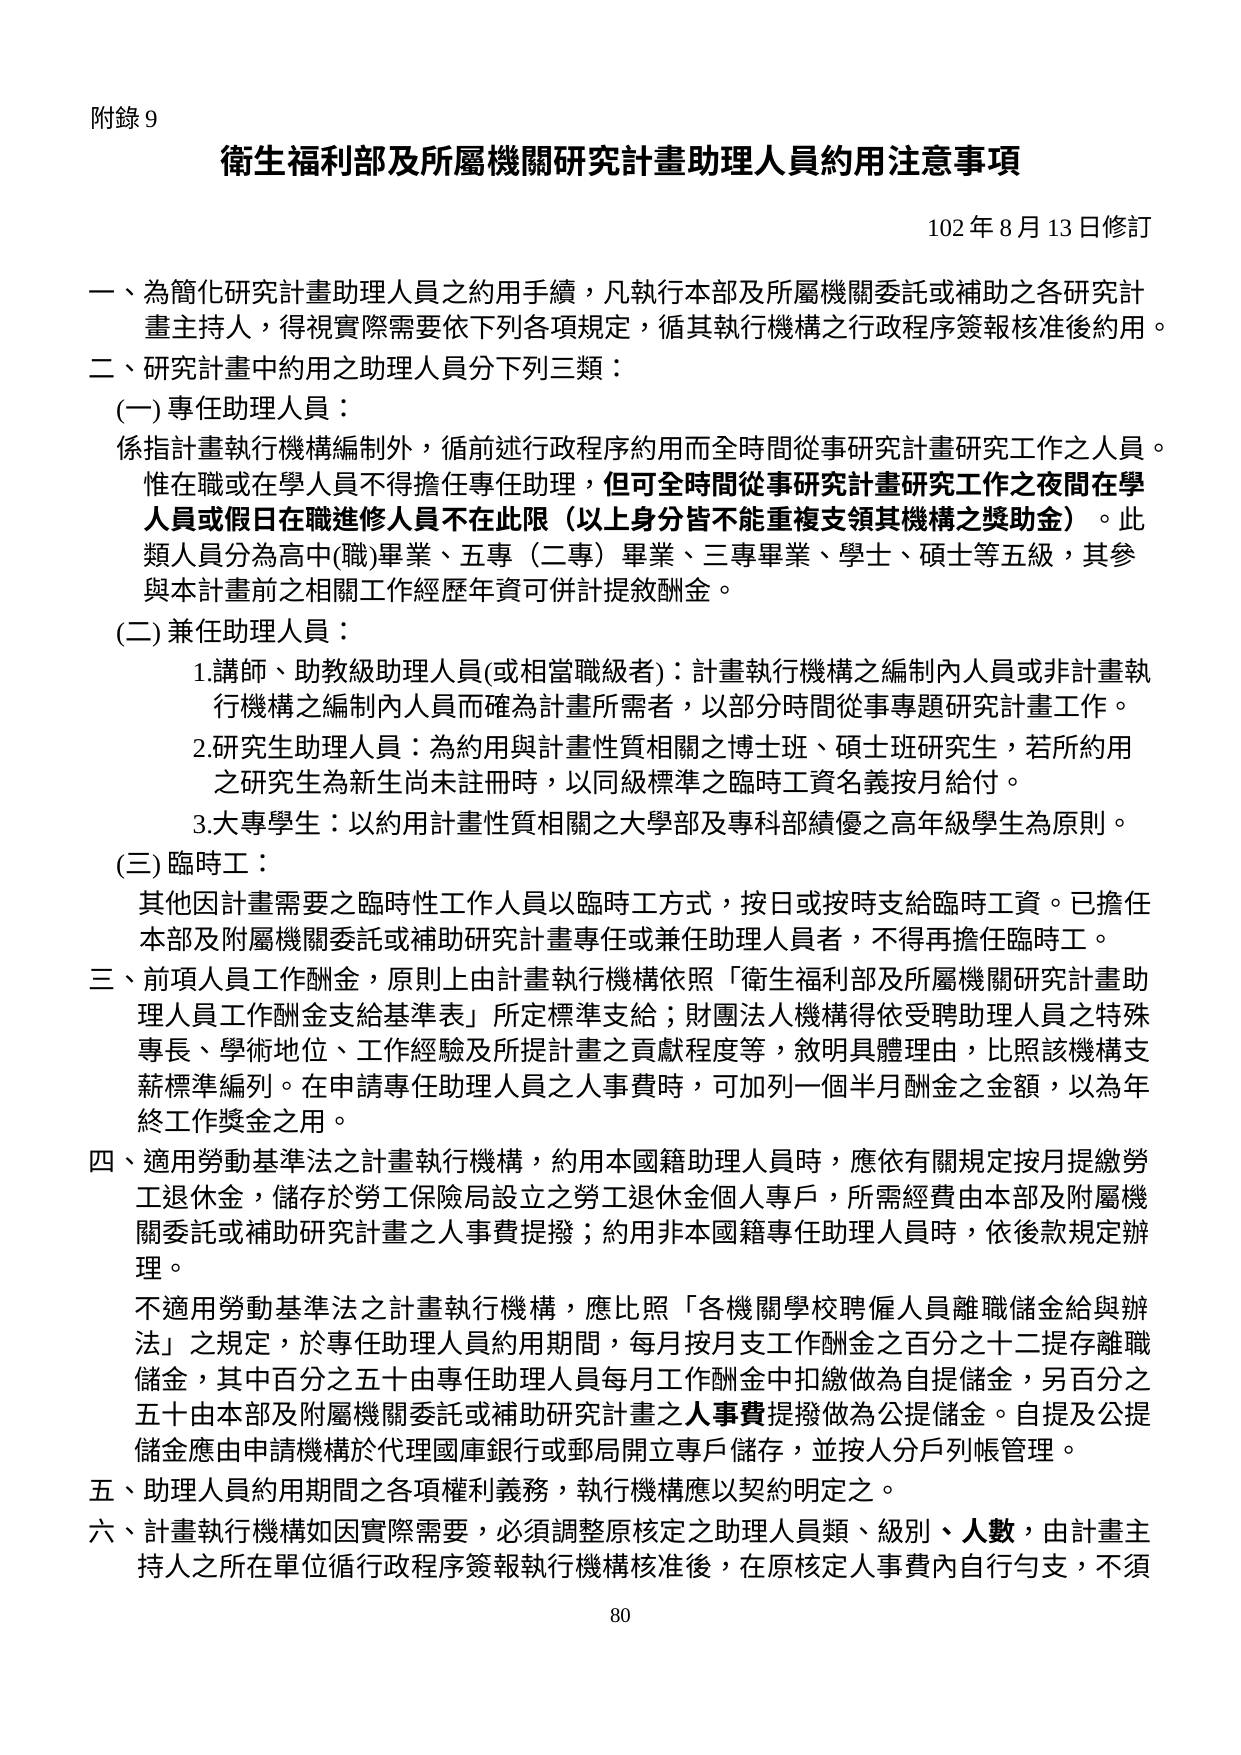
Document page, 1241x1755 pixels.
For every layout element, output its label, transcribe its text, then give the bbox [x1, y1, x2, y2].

text 1.講師、助教級助理人員(或相當職級者)：計畫執行機構之編制內人員或非計畫執行機構之編制內人員而確為計畫所需者，以部分時間從事專題研究計畫工作。 [192, 653, 1152, 724]
text 附錄9 [51, 89, 1240, 134]
text 102年8月13日修訂 [89, 208, 1152, 244]
text (一) 專任助理人員： [89, 390, 1152, 426]
text 衛生福利部及所屬機關研究計畫助理人員約用注意事項 [89, 134, 1152, 183]
text 四、適用勞動基準法之計畫執行機構，約用本國籍助理人員時，應依有關規定按月提繳勞工退休金，儲存於勞工保險局設立之勞工退休金個人專戶，所需經費由本部及附屬機關委託或補助研究計畫之人事費提撥；約用非本國籍專任助理人員時，依後款規定辦理。 [89, 1143, 1152, 1285]
text 六、計畫執行機構如因實際需要，必須調整原核定之助理人員類、級別、人數，由計畫主持人之所在單位循行政程序簽報執行機構核准後，在原核定人事費內自行勻支，不須 [89, 1513, 1152, 1583]
text (二) 兼任助理人員： [89, 613, 1152, 648]
text 三、前項人員工作酬金，原則上由計畫執行機構依照「衛生福利部及所屬機關研究計畫助理人員工作酬金支給基準表」所定標準支給；財團法人機構得依受聘助理人員之特殊專長、學術地位、工作經驗及所提計畫之貢獻程度等，敘明具體理由，比照該機構支薪標準編列。在申請專任助理人員之人事費時，可加列一個半月酬金之金額，以為年終工作獎金之用。 [89, 961, 1152, 1138]
text 二、研究計畫中約用之助理人員分下列三類： [89, 350, 1152, 385]
text (三) 臨時工： [89, 845, 1152, 881]
text 五、助理人員約用期間之各項權利義務，執行機構應以契約明定之。 [89, 1472, 1152, 1508]
text 一、為簡化研究計畫助理人員之約用手續，凡執行本部及所屬機關委託或補助之各研究計畫主持人，得視實際需要依下列各項規定，循其執行機構之行政程序簽報核准後約用。 [89, 274, 1152, 345]
text 不適用勞動基準法之計畫執行機構，應比照「各機關學校聘僱人員離職儲金給與辦法」之規定，於專任助理人員約用期間，每月按月支工作酬金之百分之十二提存離職儲金，其中百分之五十由專任助理人員每月工作酬金中扣繳做為自提儲金，另百分之五十由本部及附屬機關委託或補助研究計畫之人事費提撥做為公提儲金。自提及公提儲金應由申請機構於代理國庫銀行或郵局開立專戶儲存，並按人分戶列帳管理。 [134, 1290, 1152, 1467]
text 係指計畫執行機構編制外，循前述行政程序約用而全時間從事研究計畫研究工作之人員。惟在職或在學人員不得擔任專任助理，但可全時間從事研究計畫研究工作之夜間在學人員或假日在職進修人員不在此限（以上身分皆不能重複支領其機構之獎助金）。此類人員分為高中(職)畢業、五專（二專）畢業、三專畢業、學士、碩士等五級，其參與本計畫前之相關工作經歷年資可併計提敘酬金。 [89, 431, 1152, 608]
text 其他因計畫需要之臨時性工作人員以臨時工方式，按日或按時支給臨時工資。已擔任本部及附屬機關委託或補助研究計畫專任或兼任助理人員者，不得再擔任臨時工。 [138, 886, 1152, 956]
text 3.大專學生：以約用計畫性質相關之大學部及專科部績優之高年級學生為原則。 [192, 805, 1152, 840]
text 2.研究生助理人員：為約用與計畫性質相關之博士班、碩士班研究生，若所約用之研究生為新生尚未註冊時，以同級標準之臨時工資名義按月給付。 [192, 729, 1152, 800]
